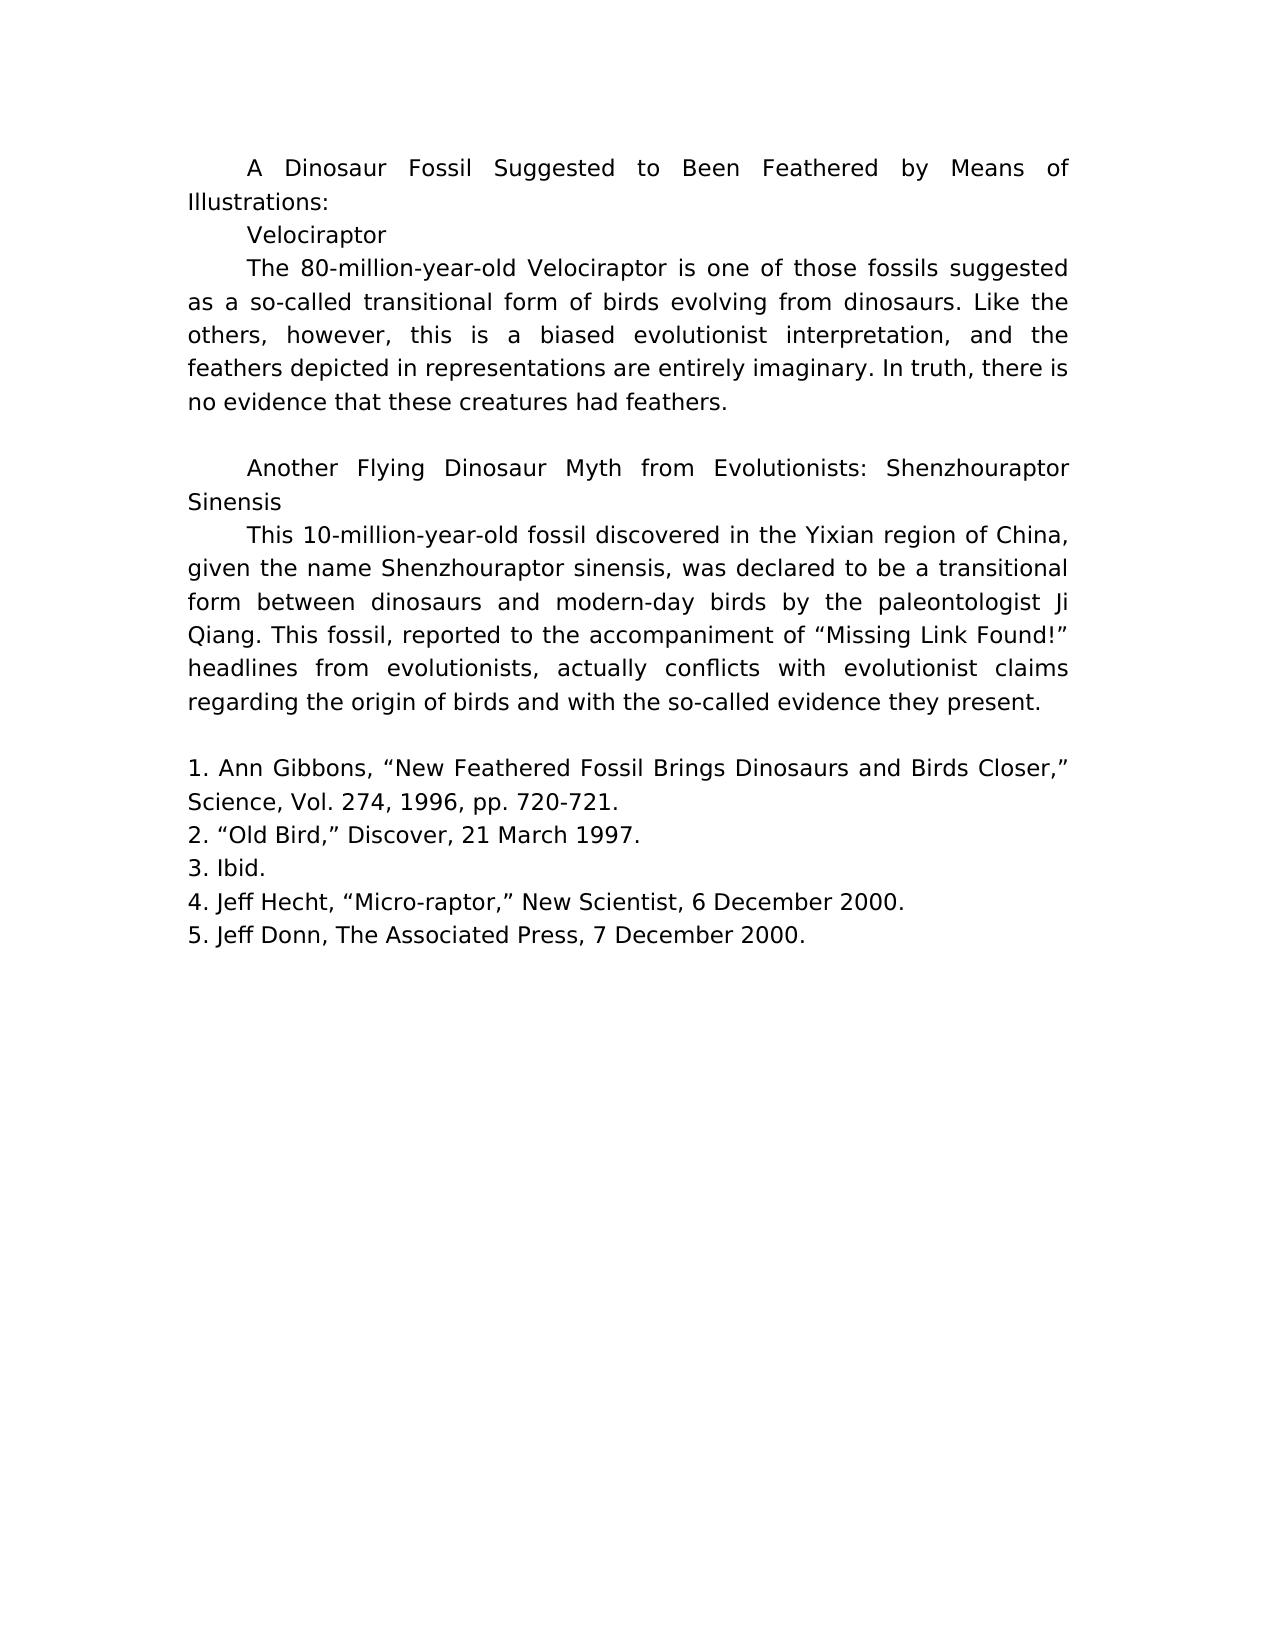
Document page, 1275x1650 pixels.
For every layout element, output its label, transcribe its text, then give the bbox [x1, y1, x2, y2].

text 2. “Old Bird,” Discover, 21 March 1997. [187, 817, 1070, 850]
text A Dinosaur Fossil Suggested to Been Feathered by Means of Illustrations: [187, 150, 1070, 217]
text Another Flying Dinosaur Myth from Evolutionists: Shenzhouraptor Sinensis [187, 450, 1070, 517]
text 1. Ann Gibbons, “New Feathered Fossil Brings Dinosaurs and Birds Closer,” Science, Vol. 274, 1996, pp. 720-721. [187, 750, 1070, 817]
text Velociraptor [187, 217, 1070, 250]
text 4. Jeff Hecht, “Micro-raptor,” New Scientist, 6 December 2000. [187, 883, 1070, 917]
text 3. Ibid. [187, 850, 1070, 883]
text The 80-million-year-old Velociraptor is one of those fossils suggested as a so-called transitional form of birds evolving from dinosaurs. Like the others, however, this is a biased evolutionist interpretation, and the feathers depicted in representations are entirely imaginary. In truth, there is no evidence that these creatures had feathers. [187, 250, 1070, 417]
text 5. Jeff Donn, The Associated Press, 7 December 2000. [187, 917, 1070, 950]
text This 10-million-year-old fossil discovered in the Yixian region of China, given the name Shenzhouraptor sinensis, was declared to be a transitional form between dinosaurs and modern-day birds by the paleontologist Ji Qiang. This fossil, reported to the accompaniment of “Missing Link Found!” headlines from evolutionists, actually conflicts with evolutionist claims regarding the origin of birds and with the so-called evidence they present. [187, 517, 1070, 717]
